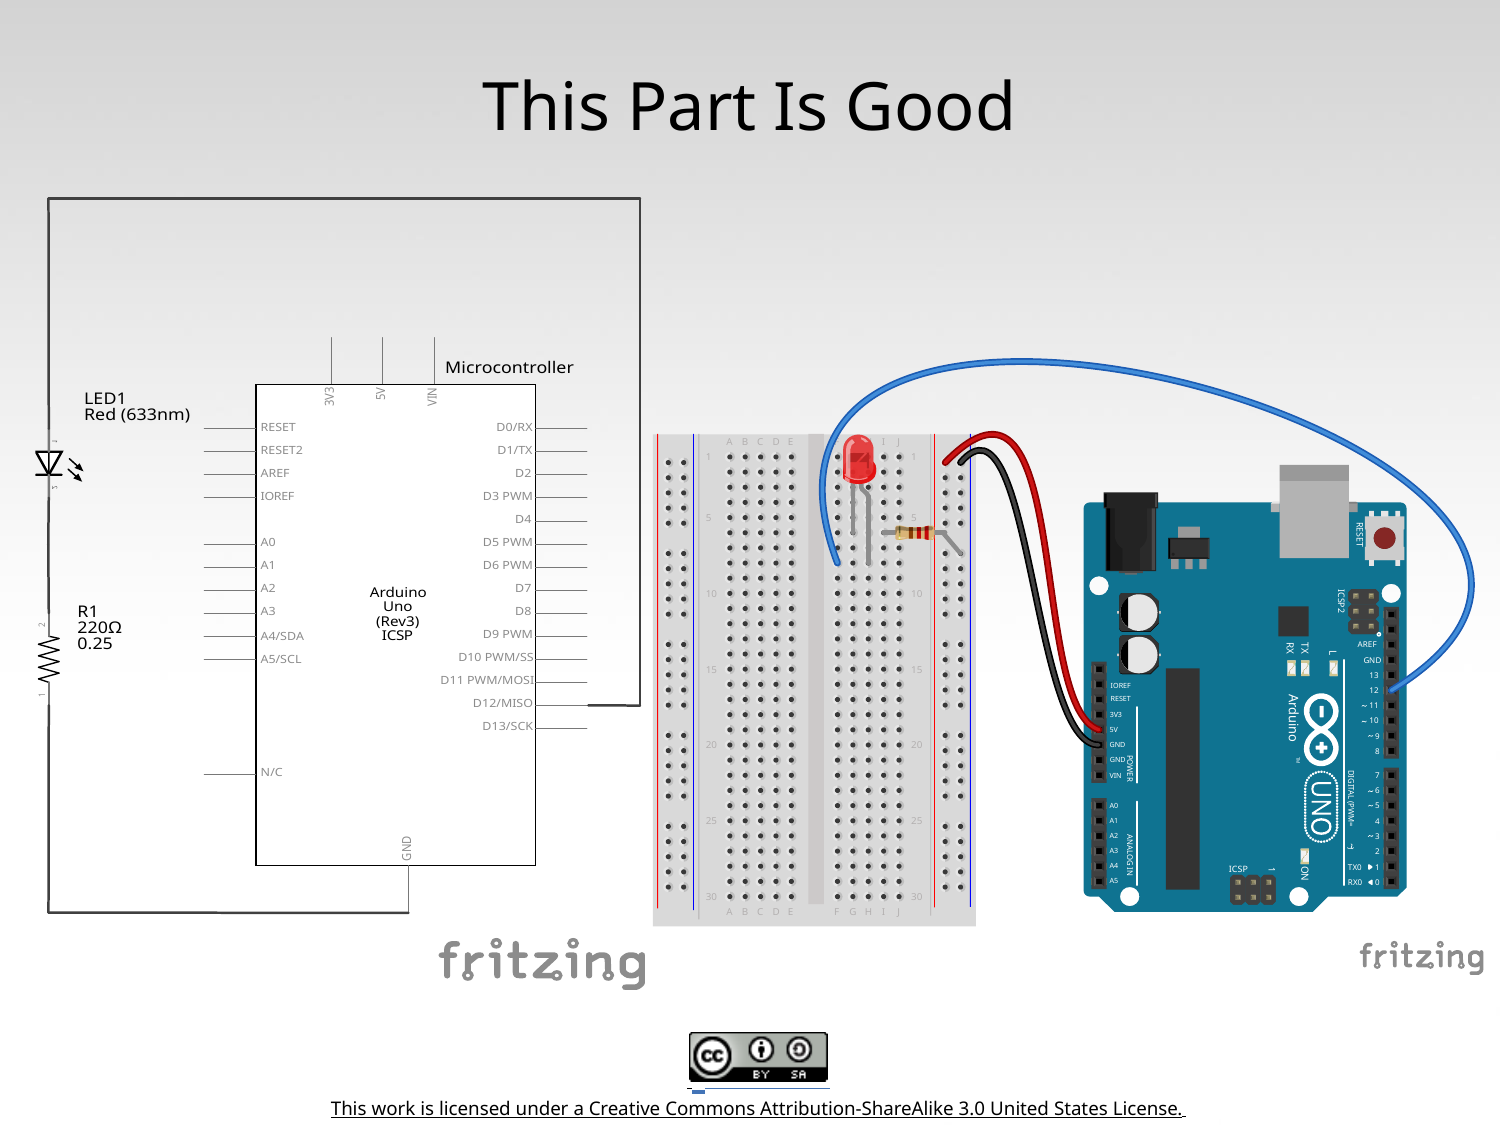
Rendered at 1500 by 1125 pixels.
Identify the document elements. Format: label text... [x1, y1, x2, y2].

title This Part Is Good [112, 50, 1388, 238]
picture [0, 0, 1500, 1125]
